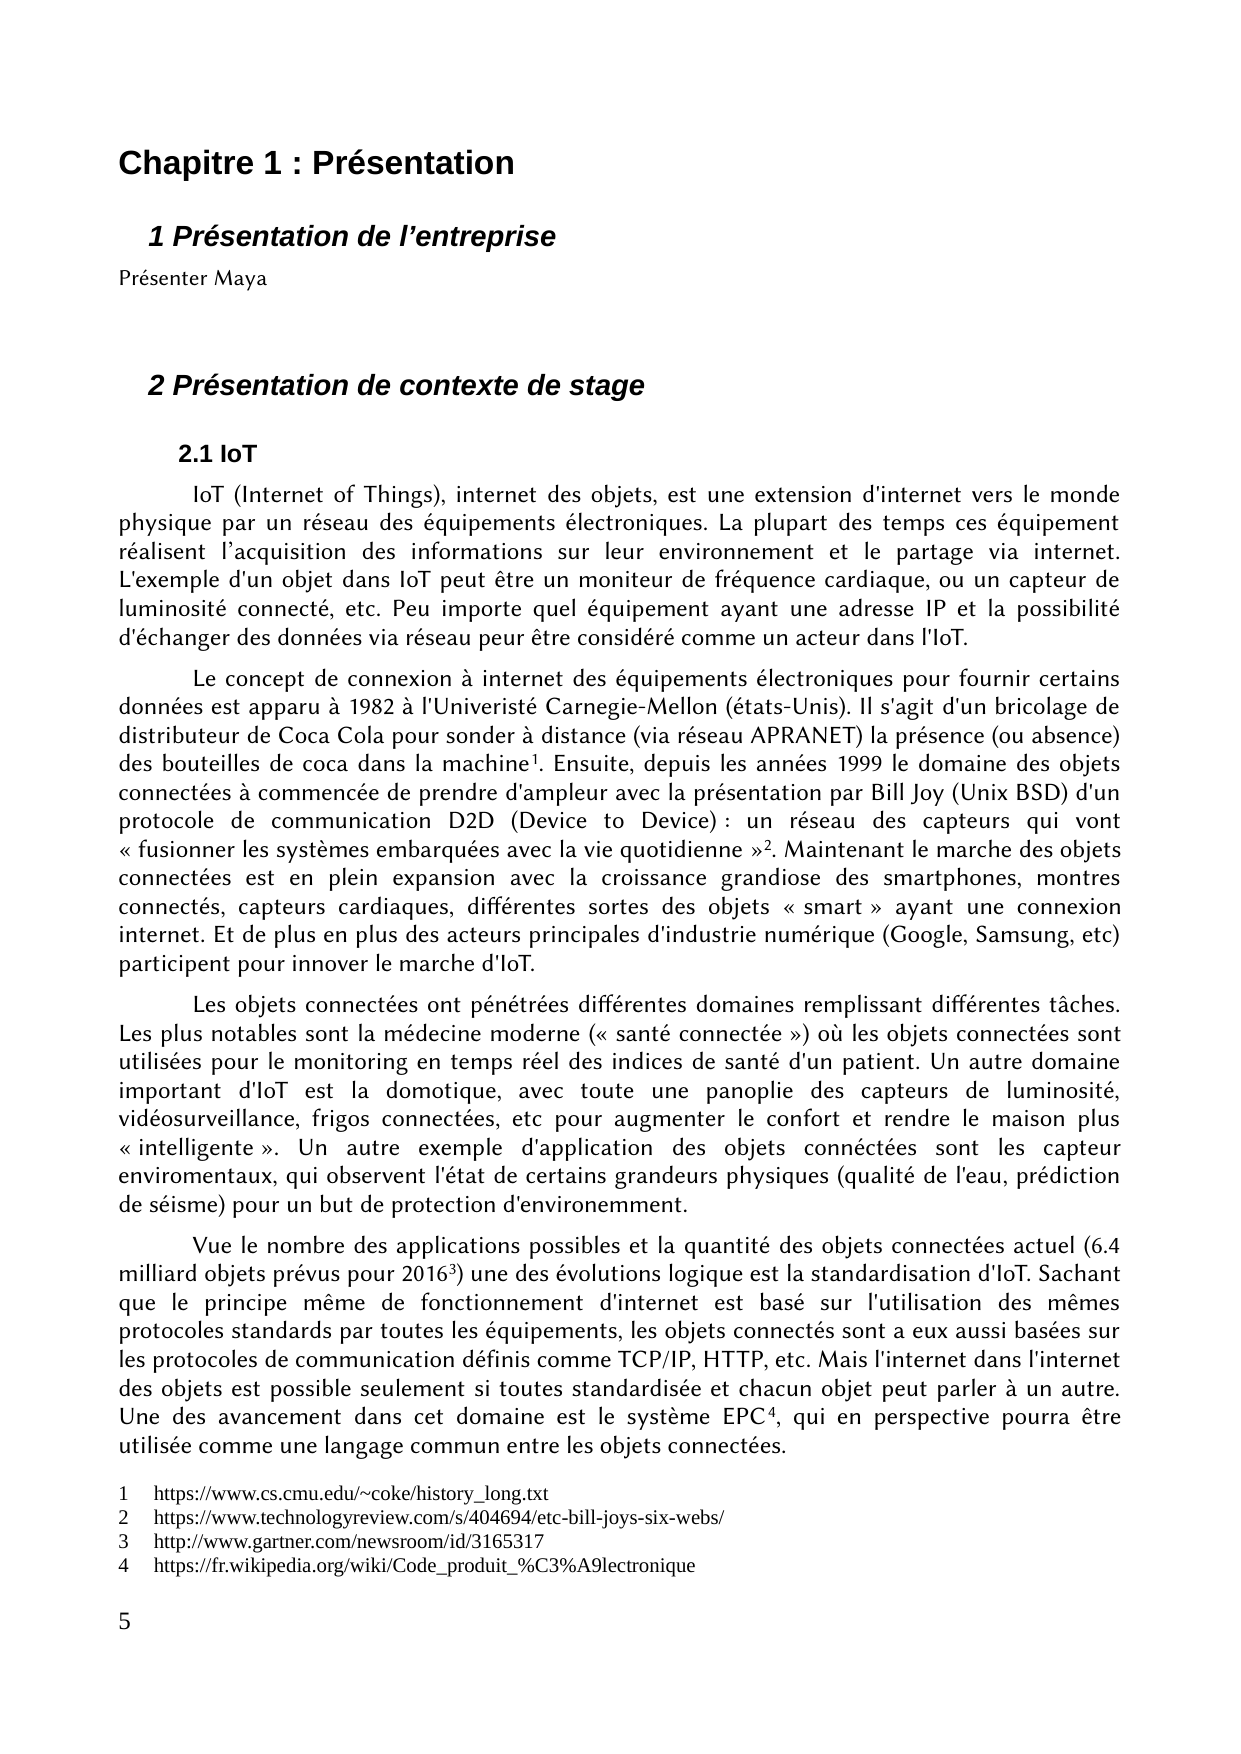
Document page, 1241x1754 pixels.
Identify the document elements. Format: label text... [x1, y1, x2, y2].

text Le concept de connexion à internet des équipements électroniques pour fournir certains données est apparu à 1982 à l'Univeristé Carnegie-Mellon (états-Unis). Il s'agit d'un bricolage de distributeur de Coca Cola pour sonder à distance (via réseau APRANET) la présence (ou absence) des bouteilles de coca dans la machine. Ensuite, depuis les années 1999 le domaine des objets connectées à commencée de prendre d'ampleur avec la présentation par Bill Joy (Unix BSD) d'un protocole de communication D2D (Device to Device) : un réseau des capteurs qui vont « fusionner les systèmes embarquées avec la vie quotidienne ». Maintenant le marche des objets connectées est en plein expansion avec la croissance grandiose des smartphones, montres connectés, capteurs cardiaques, différentes sortes des objets « smart » ayant une connexion internet. Et de plus en plus des acteurs principales d'industrie numérique (Google, Samsung, etc) participent pour innover le marche d'IoT. [118, 664, 1122, 978]
text https://fr.wikipedia.org/wiki/Code_produit_%C3%A9lectronique [118, 1553, 1122, 1577]
text Présenter Maya [118, 265, 1122, 291]
text IoT (Internet of Things), internet des objets, est une extension d'internet vers le monde physique par un réseau des équipements électroniques. La plupart des temps ces équipement réalisent l’acquisition des informations sur leur environnement et le partage via internet. L'exemple d'un objet dans IoT peut être un moniteur de fréquence cardiaque, ou un capteur de luminosité connecté, etc. Peu importe quel équipement ayant une adresse IP et la possibilité d'échanger des données via réseau peur être considéré comme un acteur dans l'IoT. [118, 480, 1122, 651]
text Vue le nombre des applications possibles et la quantité des objets connectées actuel (6.4 milliard objets prévus pour 2016) une des évolutions logique est la standardisation d'IoT. Sachant que le principe même de fonctionnement d'internet est basé sur l'utilisation des mêmes protocoles standards par toutes les équipements, les objets connectés sont a eux aussi basées sur les protocoles de communication définis comme TCP/IP, HTTP, etc. Mais l'internet dans l'internet des objets est possible seulement si toutes standardisée et chacun objet peut parler à un autre. Une des avancement dans cet domaine est le système EPC, qui en perspective pourra être utilisée comme une langage commun entre les objets connectées. [118, 1231, 1122, 1459]
subtitle Présentation de l’entreprise [118, 219, 1122, 253]
subtitle Chapitre 1 : Présentation [118, 143, 1122, 182]
text https://www.cs.cmu.edu/~coke/history_long.txt [118, 1481, 1122, 1505]
subtitle IoT [118, 439, 1122, 467]
text http://www.gartner.com/newsroom/id/3165317 [118, 1529, 1122, 1553]
subtitle Présentation de contexte de stage [118, 368, 1122, 401]
text Les objets connectées ont pénétrées différentes domaines remplissant différentes tâches. Les plus notables sont la médecine moderne (« santé connectée ») où les objets connectées sont utilisées pour le monitoring en temps réel des indices de santé d'un patient. Un autre domaine important d'IoT est la domotique, avec toute une panoplie des capteurs de luminosité, vidéosurveillance, frigos connectées, etc pour augmenter le confort et rendre le maison plus « intelligente ». Un autre exemple d'application des objets connéctées sont les capteur enviromentaux, qui observent l'état de certains grandeurs physiques (qualité de l'eau, prédiction de séisme) pour un but de protection d'environemment. [118, 990, 1122, 1218]
text https://www.technologyreview.com/s/404694/etc-bill-joys-six-webs/ [118, 1505, 1122, 1529]
